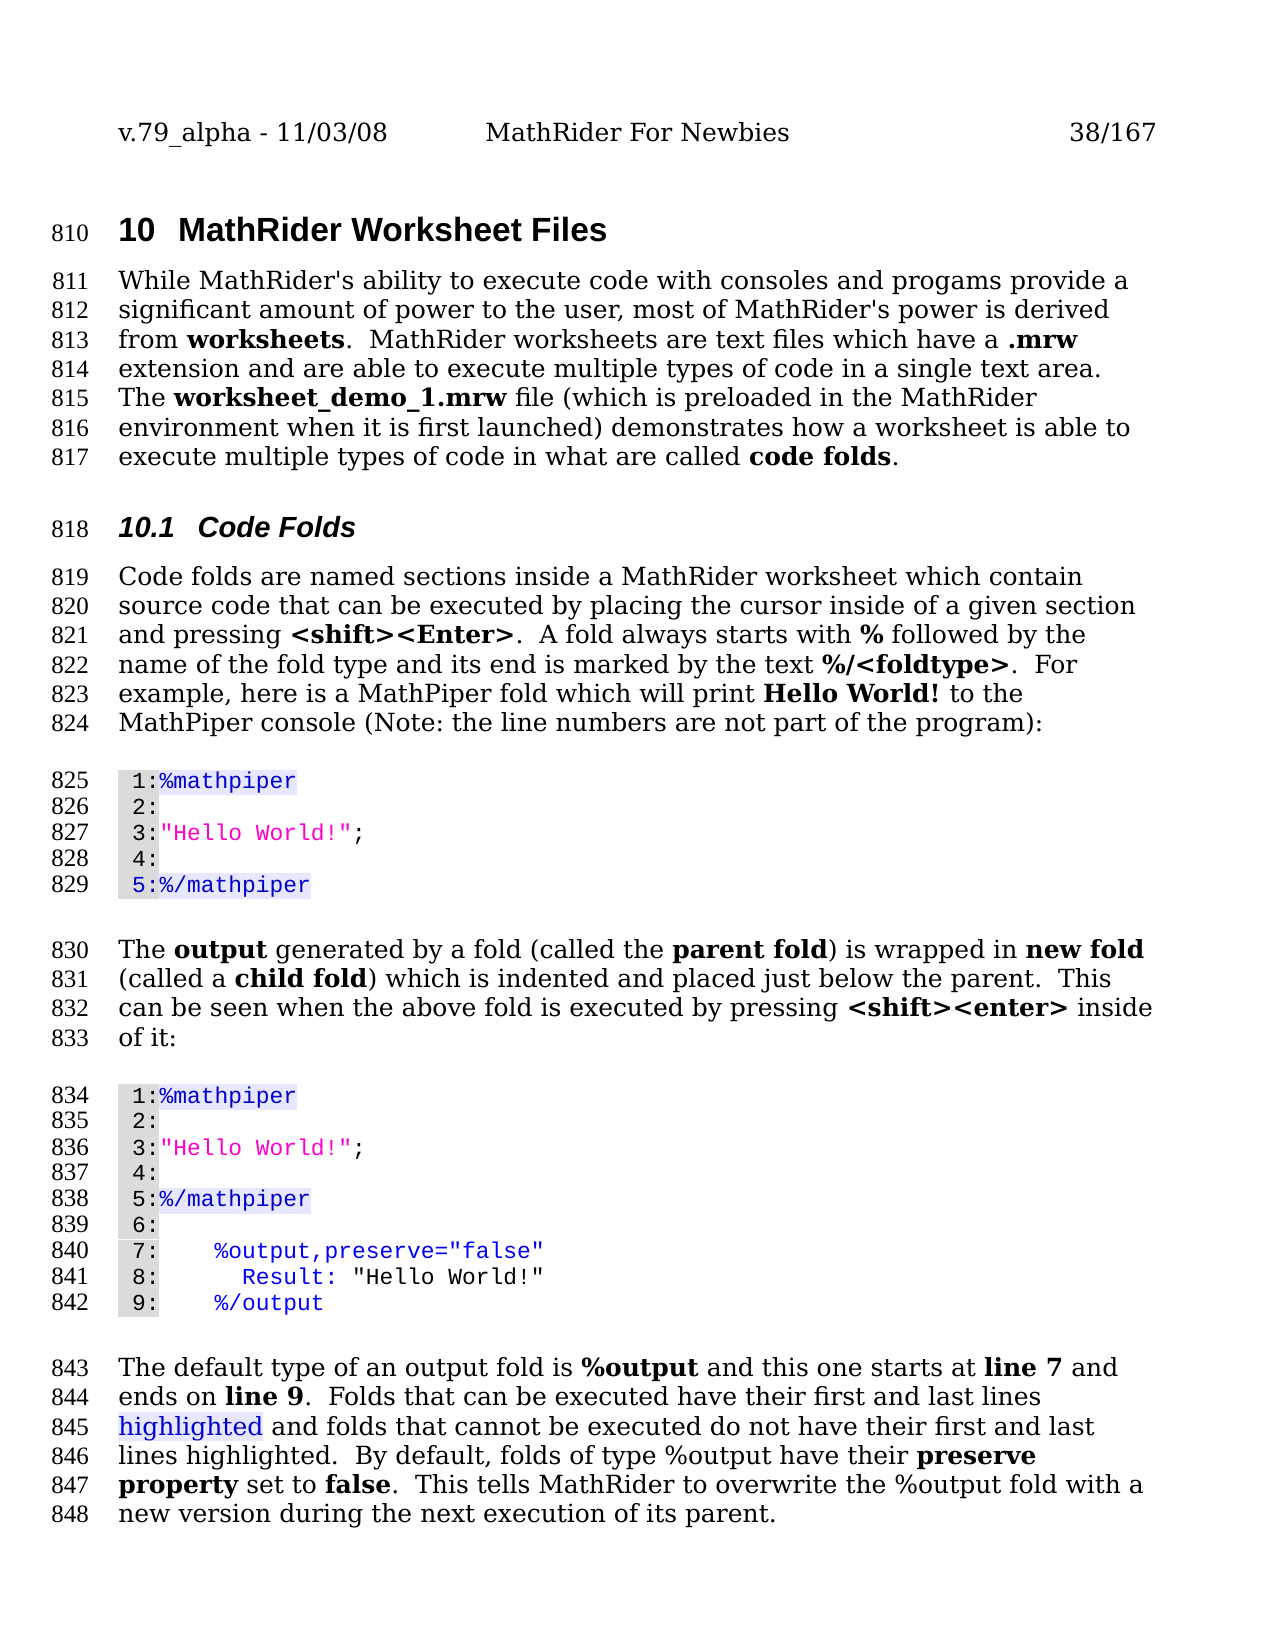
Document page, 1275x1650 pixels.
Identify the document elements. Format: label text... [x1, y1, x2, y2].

text While MathRider's ability to execute code with consoles and progams provide a significant amount of power to the user, most of MathRider's power is derived from worksheets. MathRider worksheets are text files which have a .mrw extension and are able to execute multiple types of code in a single text area. The worksheet_demo_1.mrw file (which is preloaded in the MathRider environment when it is first launched) demonstrates how a worksheet is able to execute multiple types of code in what are called code folds. [118, 266, 1157, 471]
text 1:%mathpiper [118, 769, 1157, 795]
text The default type of an output fold is %output and this one starts at line 7 and ends on line 9. Folds that can be executed have their first and last lines highlighted and folds that cannot be executed do not have their first and last lines highlighted. By default, folds of type %output have their preserve property set to false. This tells MathRider to overwrite the %output fold with a new version during the next execution of its parent. [118, 1353, 1157, 1529]
text Code folds are named sections inside a MathRider worksheet which contain source code that can be executed by placing the cursor inside of a given section and pressing <shift><Enter>. A fold always starts with % followed by the name of the fold type and its end is marked by the text %/<foldtype>. For example, here is a MathPiper fold which will print Hello World! to the MathPiper console (Note: the line numbers are not part of the program): [118, 562, 1157, 737]
text 5:%/mathpiper [118, 873, 1157, 899]
text 3:"Hello World!"; [118, 821, 1157, 847]
text 5:%/mathpiper [118, 1188, 1157, 1214]
text 1:%mathpiper [118, 1084, 1157, 1110]
text 2: [118, 795, 1157, 821]
text The output generated by a fold (called the parent fold) is wrapped in new fold (called a child fold) which is indented and placed just below the parent. This can be seen when the above fold is executed by pressing <shift><enter> inside of it: [118, 935, 1157, 1052]
subtitle Code Folds [118, 510, 1157, 544]
text 8: Result: "Hello World!" [118, 1266, 1157, 1291]
text 2: [118, 1110, 1157, 1136]
text 7: %output,preserve="false" [118, 1239, 1157, 1266]
text 3:"Hello World!"; [118, 1136, 1157, 1162]
text 4: [118, 847, 1157, 873]
text 6: [118, 1214, 1157, 1239]
text 9: %/output [118, 1291, 1157, 1317]
subtitle MathRider Worksheet Files [118, 210, 1157, 248]
text 4: [118, 1162, 1157, 1188]
